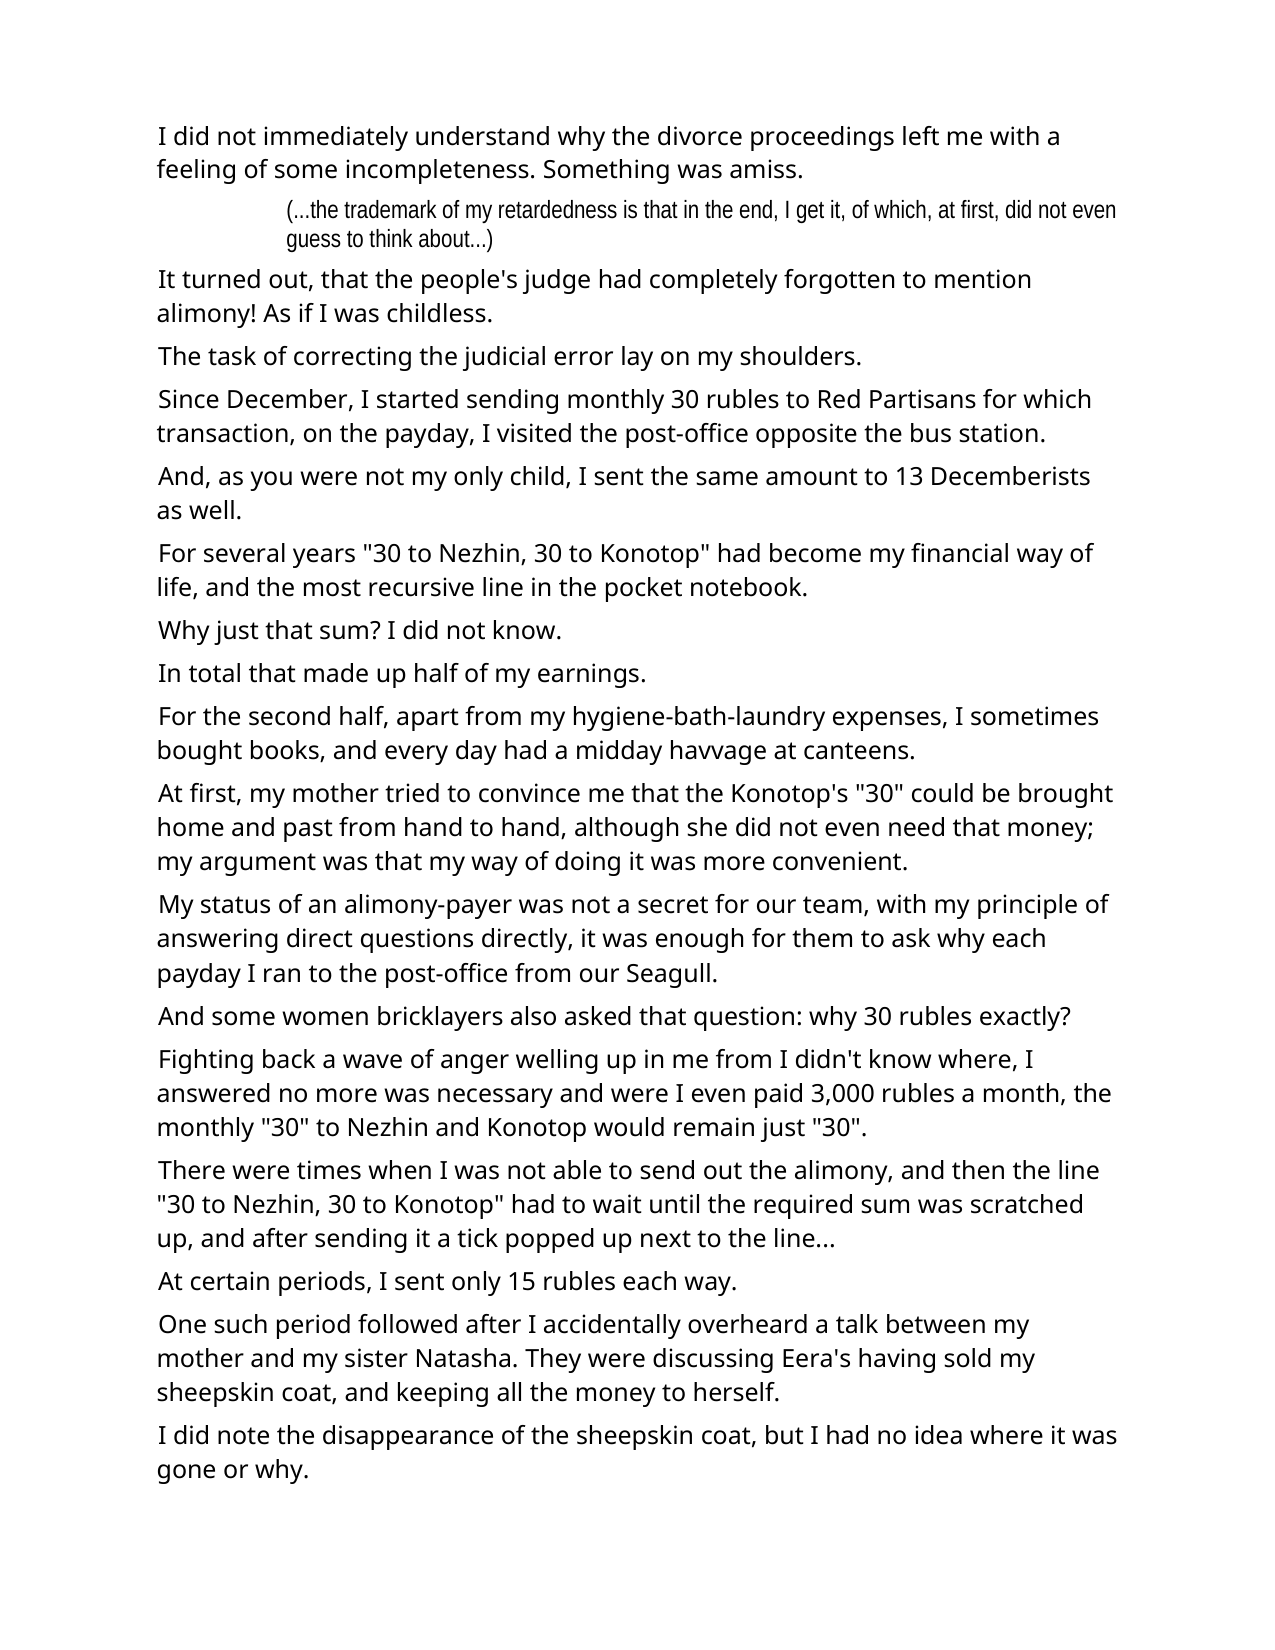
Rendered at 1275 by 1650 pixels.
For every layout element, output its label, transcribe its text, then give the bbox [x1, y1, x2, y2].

text The task of correcting the judicial error lay on my shoulders. [156, 338, 1118, 373]
text And some women bricklayers also asked that question: why 30 rubles exactly? [156, 998, 1118, 1032]
list (...the trademark of my retardedness is that in the end, I get it, of which, at first, did not even guess to think about...) [286, 195, 1118, 252]
text At certain periods, I sent only 15 rubles each way. [156, 1263, 1118, 1298]
text And, as you were not my only child, I sent the same amount to 13 Decemberists as well. [156, 459, 1118, 527]
text I did not immediately understand why the divorce proceedings left me with a feeling of some incompleteness. Something was amiss. [156, 118, 1118, 186]
text Since December, I started sending monthly 30 rubles to Red Partisans for which transaction, on the payday, I visited the post-office opposite the bus station. [156, 382, 1118, 450]
text It turned out, that the people's judge had completely forgotten to mention alimony! As if I was childless. [156, 261, 1118, 329]
text At first, my mother tried to convince me that the Konotop's "30" could be brought home and past from hand to hand, although she did not even need that money; my argument was that my way of doing it was more convenient. [156, 776, 1118, 878]
text There were times when I was not able to send out the alimony, and then the line "30 to Nezhin, 30 to Konotop" had to wait until the required sum was scratched up, and after sending it a tick popped up next to the line... [156, 1152, 1118, 1254]
text For several years "30 to Nezhin, 30 to Konotop" had become my financial way of life, and the most recursive line in the pocket notebook. [156, 536, 1118, 604]
text For the second half, apart from my hygiene-bath-laundry expenses, I sometimes bought books, and every day had a midday havvage at canteens. [156, 699, 1118, 767]
text I did note the disappearance of the sheepskin coat, but I had no idea where it was gone or why. [156, 1418, 1118, 1486]
text In total that made up half of my earnings. [156, 656, 1118, 690]
text My status of an alimony-payer was not a secret for our team, with my principle of answering direct questions directly, it was enough for them to ask why each payday I ran to the post-office from our Seagull. [156, 887, 1118, 989]
text Why just that sum? I did not know. [156, 613, 1118, 647]
text One such period followed after I accidentally overheard a talk between my mother and my sister Natasha. They were discussing Eera's having sold my sheepskin coat, and keeping all the money to herself. [156, 1307, 1118, 1409]
text Fighting back a wave of anger welling up in me from I didn't know where, I answered no more was necessary and were I even paid 3,000 rubles a month, the monthly "30" to Nezhin and Konotop would remain just "30". [156, 1041, 1118, 1143]
